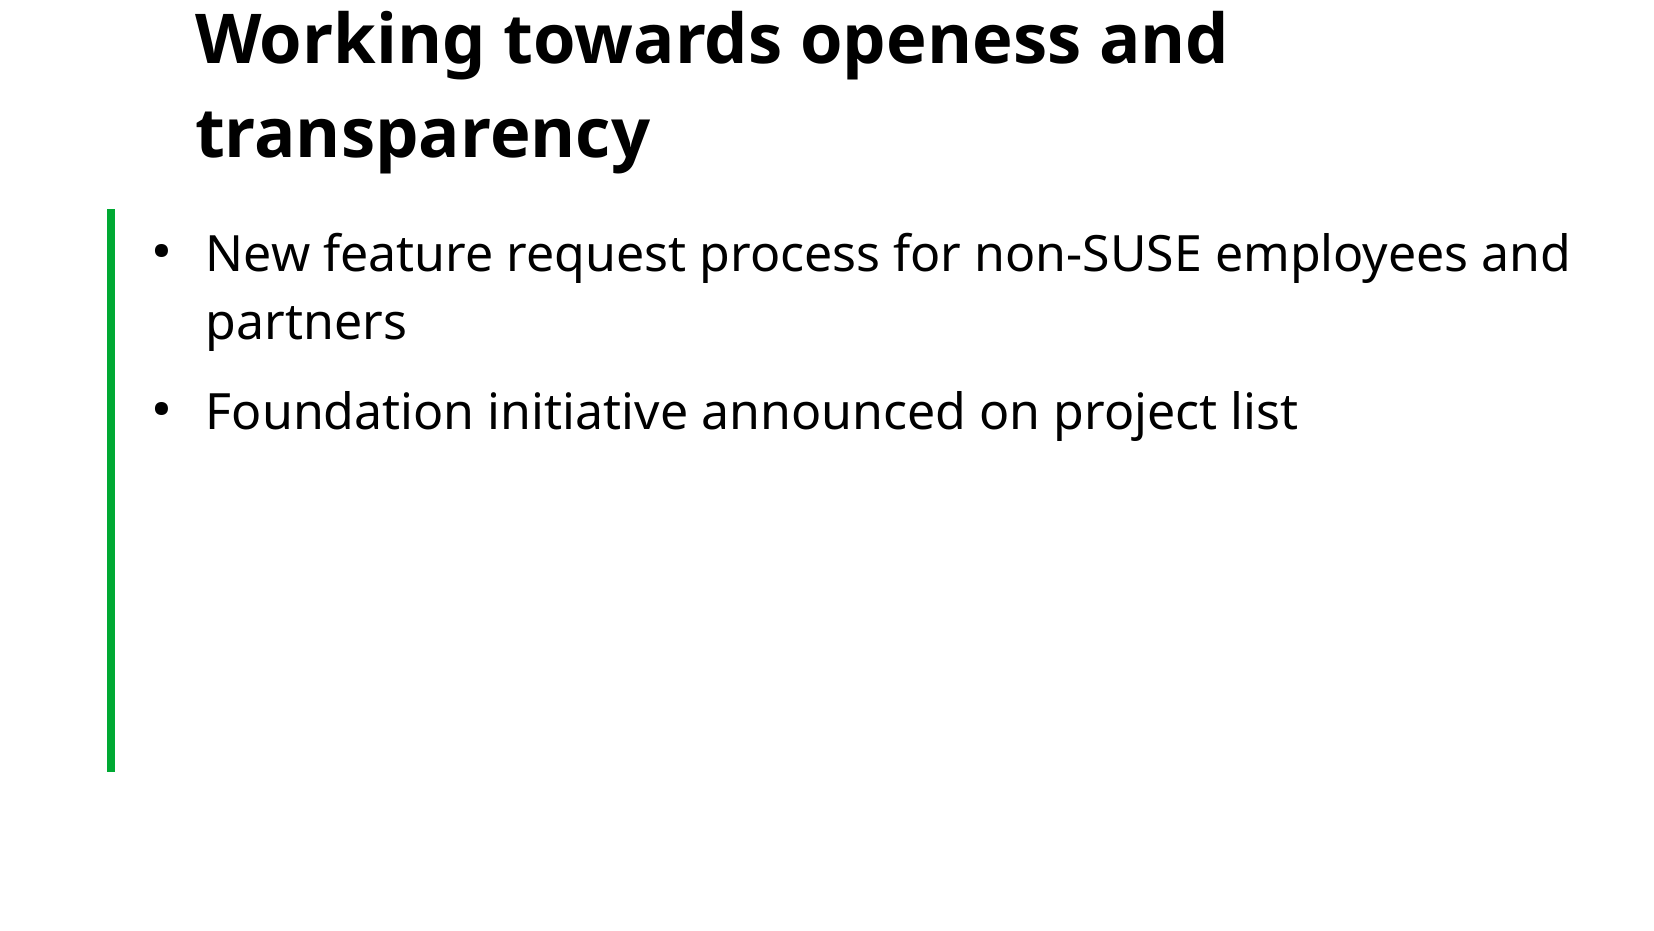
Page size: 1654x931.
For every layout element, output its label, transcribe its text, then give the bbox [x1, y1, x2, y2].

title Working towards openess and transparency [195, 6, 1621, 162]
list New feature request process for non-SUSE employees and partners Foundation initiative announced on project list [135, 217, 1621, 758]
